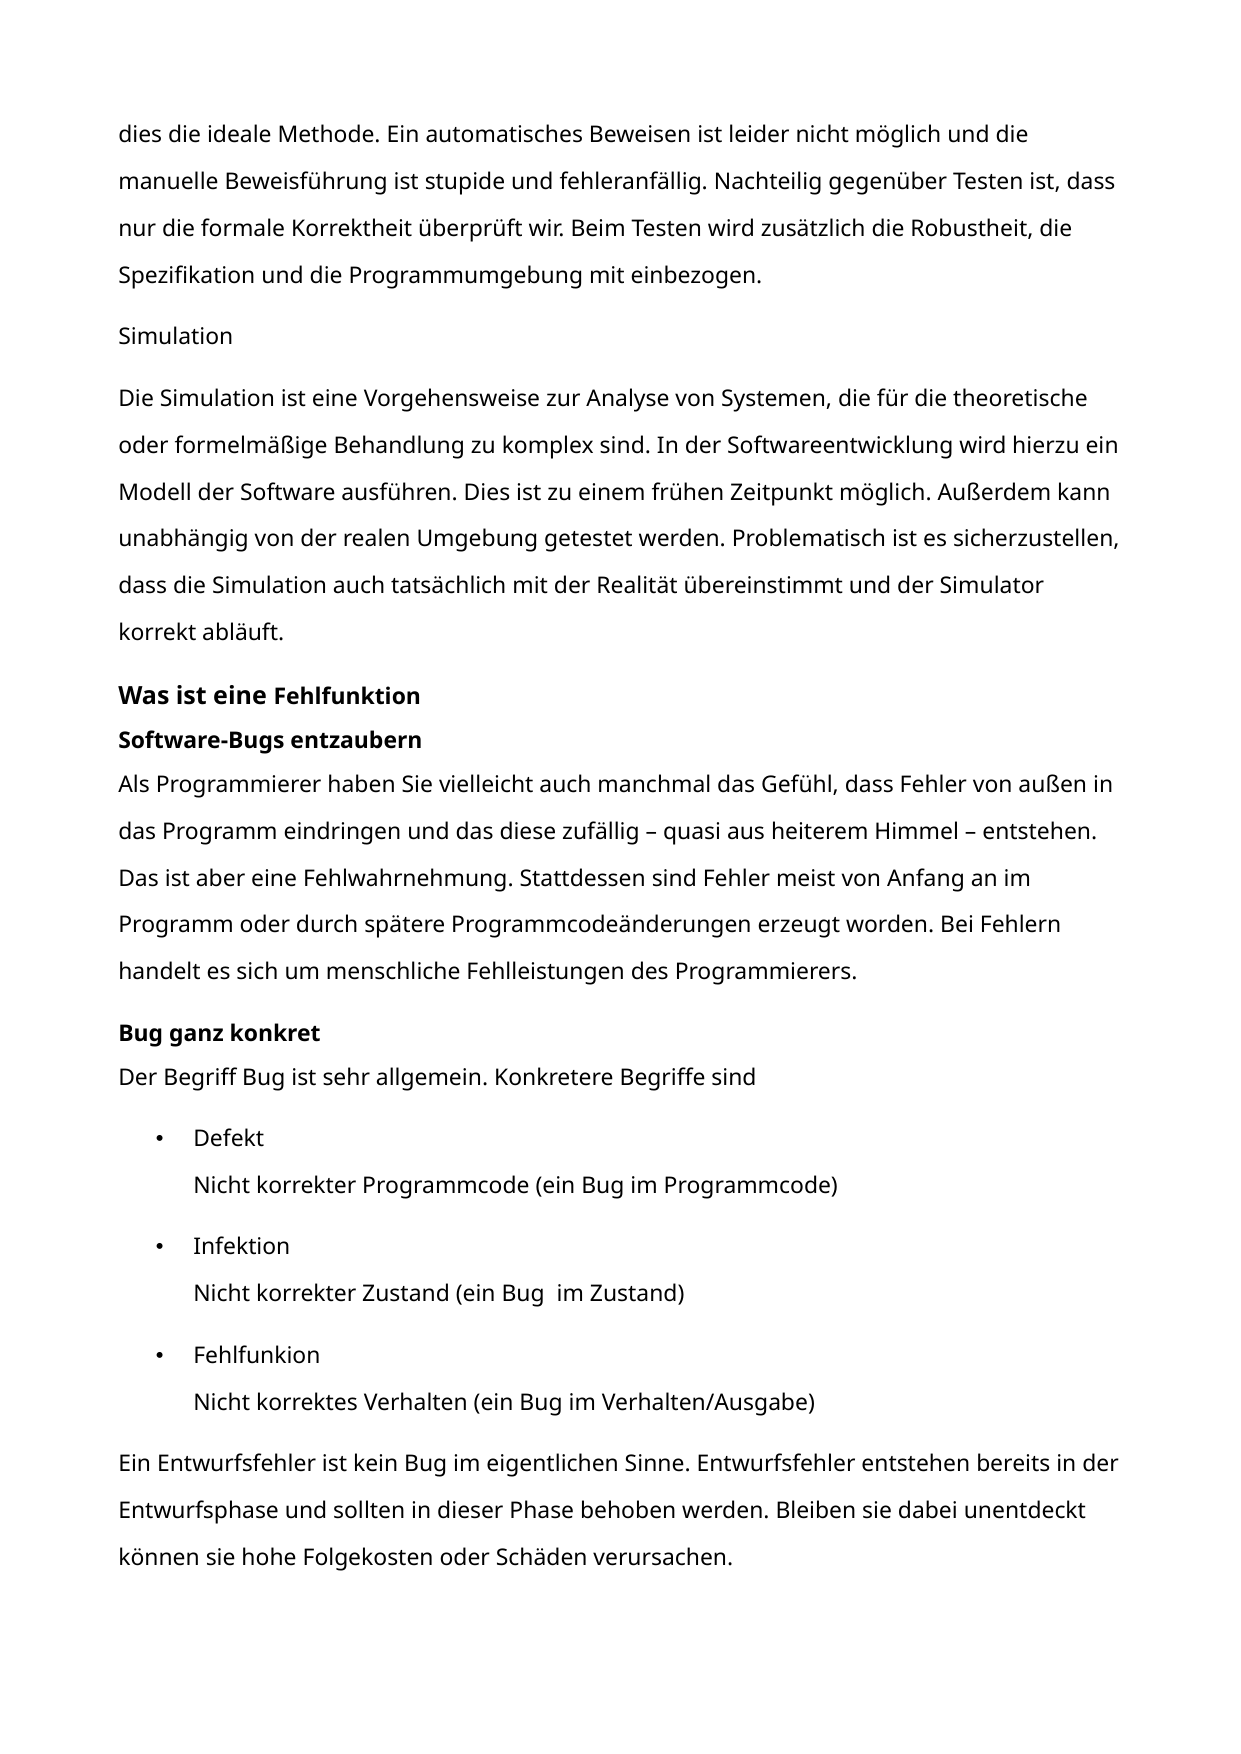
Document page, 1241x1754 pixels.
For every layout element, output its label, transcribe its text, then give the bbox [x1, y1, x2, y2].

text Als Programmierer haben Sie vielleicht auch manchmal das Gefühl, dass Fehler von außen in das Programm eindringen und das diese zufällig – quasi aus heiterem Himmel – entstehen. Das ist aber eine Fehlwahrnehmung. Stattdessen sind Fehler meist von Anfang an im Programm oder durch spätere Programmcodeänderungen erzeugt worden. Bei Fehlern handelt es sich um menschliche Fehlleistungen des Programmierers. [118, 768, 1122, 987]
list Fehlfunkion Nicht korrektes Verhalten (ein Bug im Verhalten/Ausgabe) [156, 1339, 1122, 1417]
text Die Simulation ist eine Vorgehensweise zur Analyse von Systemen, die für die theoretische oder formelmäßige Behandlung zu komplex sind. In der Softwareentwicklung wird hierzu ein Modell der Software ausführen. Dies ist zu einem frühen Zeitpunkt möglich. Außerdem kann unabhängig von der realen Umgebung getestet werden. Problematisch ist es sicherzustellen, dass die Simulation auch tatsächlich mit der Realität übereinstimmt und der Simulator korrekt abläuft. [118, 382, 1122, 647]
text dies die ideale Methode. Ein automatisches Beweisen ist leider nicht möglich und die manuelle Beweisführung ist stupide und fehleranfällig. Nachteilig gegenüber Testen ist, dass nur die formale Korrektheit überprüft wir. Beim Testen wird zusätzlich die Robustheit, die Spezifikation und die Programmumgebung mit einbezogen. [118, 118, 1122, 290]
subtitle Was ist eine Fehlfunktion [118, 677, 1122, 712]
subtitle Bug ganz konkret [118, 1017, 1122, 1048]
subtitle Software-Bugs entzaubern [118, 724, 1122, 755]
text Der Begriff Bug ist sehr allgemein. Konkretere Begriffe sind [118, 1061, 1122, 1092]
list Defekt Nicht korrekter Programmcode (ein Bug im Programmcode) [156, 1122, 1122, 1200]
text Simulation [118, 320, 1122, 351]
list Infektion Nicht korrekter Zustand (ein Bug im Zustand) [156, 1230, 1122, 1308]
text Ein Entwurfsfehler ist kein Bug im eigentlichen Sinne. Entwurfsfehler entstehen bereits in der Entwurfsphase und sollten in dieser Phase behoben werden. Bleiben sie dabei unentdeckt können sie hohe Folgekosten oder Schäden verursachen. [118, 1447, 1122, 1572]
